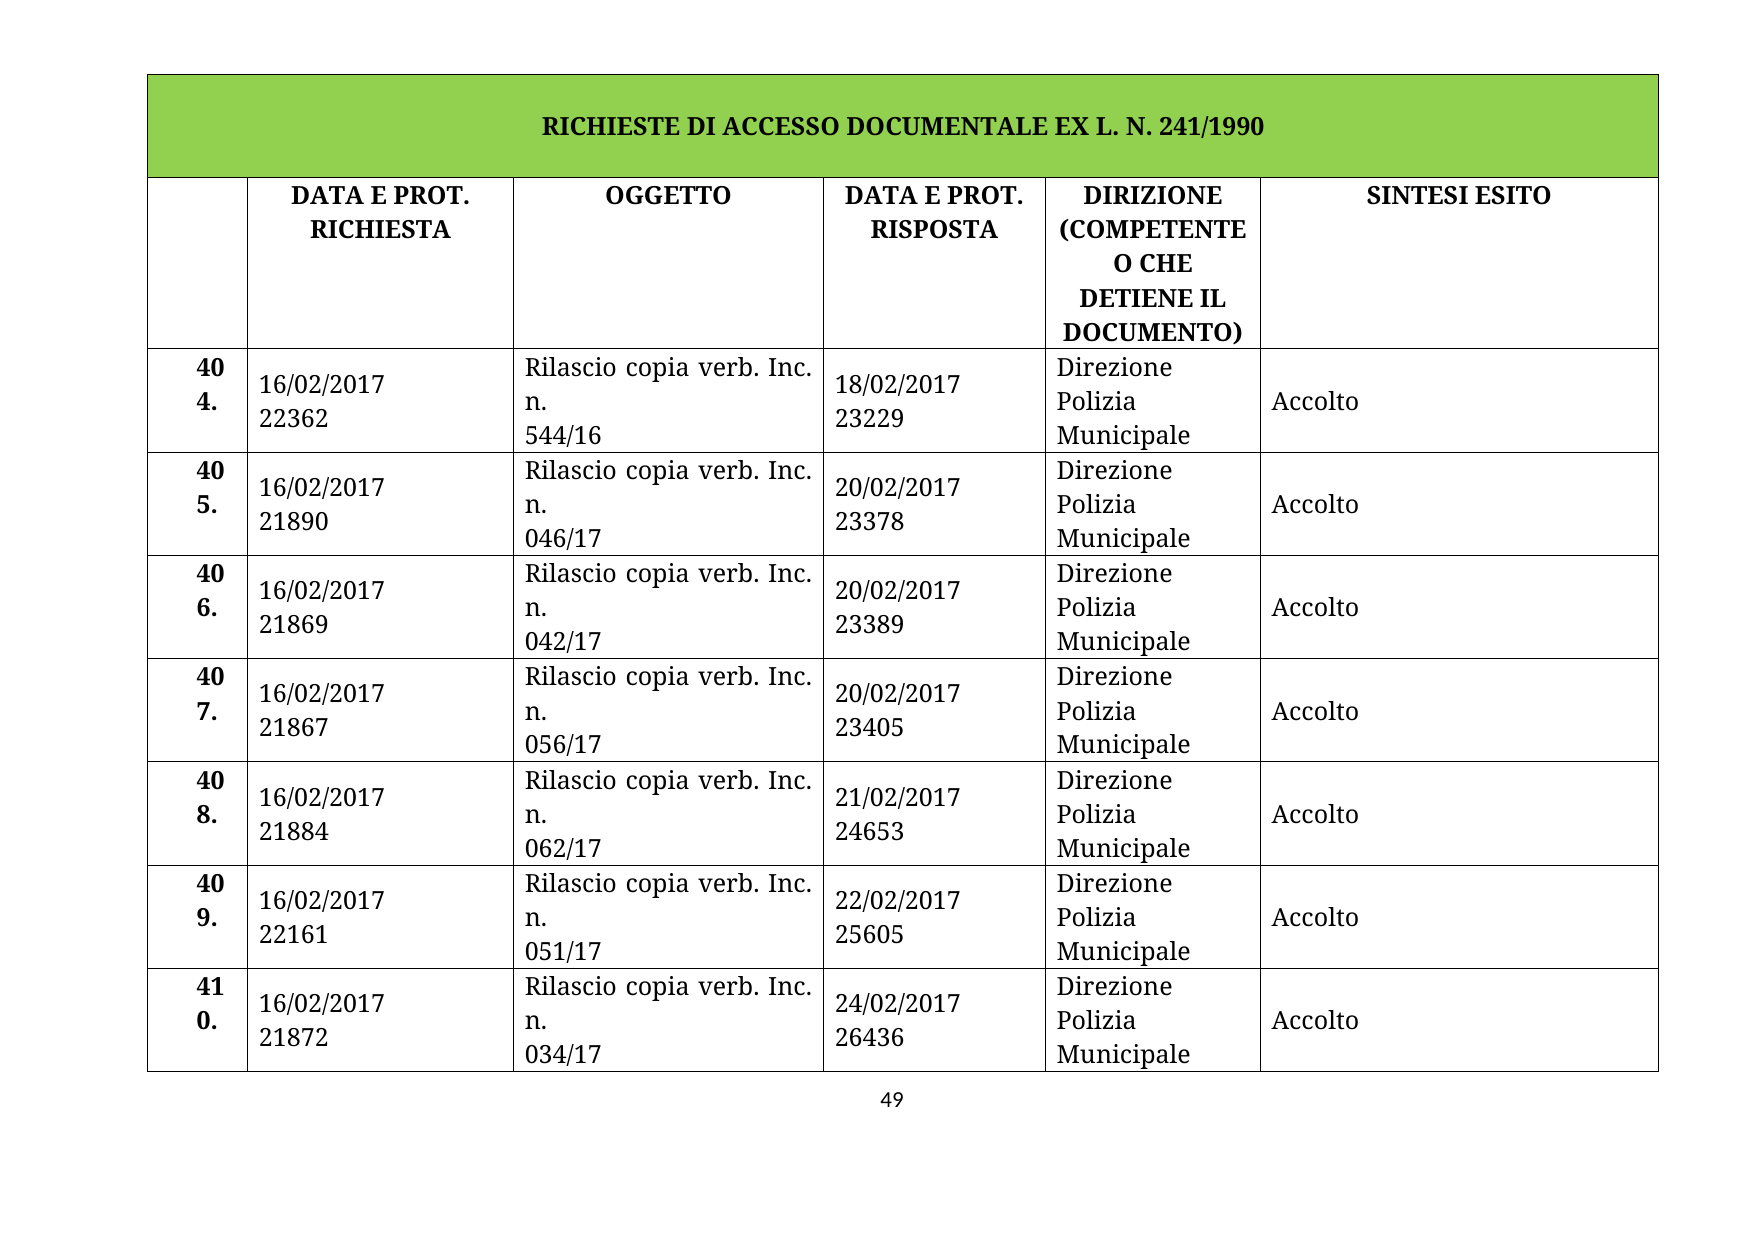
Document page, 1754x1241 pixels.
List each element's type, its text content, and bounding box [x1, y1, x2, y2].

table_cell Rilascio copia verb. Inc. n. 034/17 [514, 969, 823, 1071]
table_cell 20/02/2017 23389 [824, 556, 1045, 658]
table_cell [148, 178, 247, 348]
table_cell Rilascio copia verb. Inc. n. 544/16 [514, 349, 823, 452]
table_cell Direzione Polizia Municipale [1046, 556, 1260, 658]
table_cell 16/02/2017 21884 [248, 762, 513, 864]
table_cell Rilascio copia verb. Inc. n. 056/17 [514, 659, 823, 761]
table_cell DATA E PROT. RICHIESTA [248, 178, 513, 348]
table_cell Accolto [1261, 349, 1658, 452]
table_cell Accolto [1261, 659, 1658, 761]
table_cell 16/02/2017 22362 [248, 349, 513, 452]
table_cell [148, 349, 247, 452]
table_cell Direzione Polizia Municipale [1046, 762, 1260, 864]
table_cell Accolto [1261, 453, 1658, 555]
table_cell Rilascio copia verb. Inc. n. 062/17 [514, 762, 823, 864]
table_cell [148, 556, 247, 658]
table_cell Direzione Polizia Municipale [1046, 969, 1260, 1071]
table_cell 16/02/2017 21890 [248, 453, 513, 555]
table_cell 24/02/2017 26436 [824, 969, 1045, 1071]
table_cell Direzione Polizia Municipale [1046, 453, 1260, 555]
table_cell 20/02/2017 23378 [824, 453, 1045, 555]
table_cell Direzione Polizia Municipale [1046, 659, 1260, 761]
table_cell Accolto [1261, 556, 1658, 658]
table_cell 21/02/2017 24653 [824, 762, 1045, 864]
table_cell [148, 762, 247, 864]
table_cell 16/02/2017 21872 [248, 969, 513, 1071]
table_cell OGGETTO [514, 178, 823, 348]
table_cell Direzione Polizia Municipale [1046, 349, 1260, 452]
table_cell Accolto [1261, 969, 1658, 1071]
table_cell DIRIZIONE (COMPETENTE O CHE DETIENE IL DOCUMENTO) [1046, 178, 1260, 348]
table_cell SINTESI ESITO [1261, 178, 1658, 348]
table_cell Direzione Polizia Municipale [1046, 866, 1260, 968]
table_cell 16/02/2017 21867 [248, 659, 513, 761]
table_header RICHIESTE DI ACCESSO DOCUMENTALE EX L. N. 241/1990 [148, 75, 1658, 177]
table_cell DATA E PROT. RISPOSTA [824, 178, 1045, 348]
table_cell [148, 453, 247, 555]
table_cell [148, 866, 247, 968]
table_cell Accolto [1261, 866, 1658, 968]
table_cell 16/02/2017 22161 [248, 866, 513, 968]
table_cell Rilascio copia verb. Inc. n. 046/17 [514, 453, 823, 555]
table_cell 16/02/2017 21869 [248, 556, 513, 658]
table_cell Rilascio copia verb. Inc. n. 042/17 [514, 556, 823, 658]
table_cell [148, 969, 247, 1071]
table_cell 20/02/2017 23405 [824, 659, 1045, 761]
table_cell 18/02/2017 23229 [824, 349, 1045, 452]
table_cell Rilascio copia verb. Inc. n. 051/17 [514, 866, 823, 968]
table_cell 22/02/2017 25605 [824, 866, 1045, 968]
table_cell Accolto [1261, 762, 1658, 864]
table_cell [148, 659, 247, 761]
